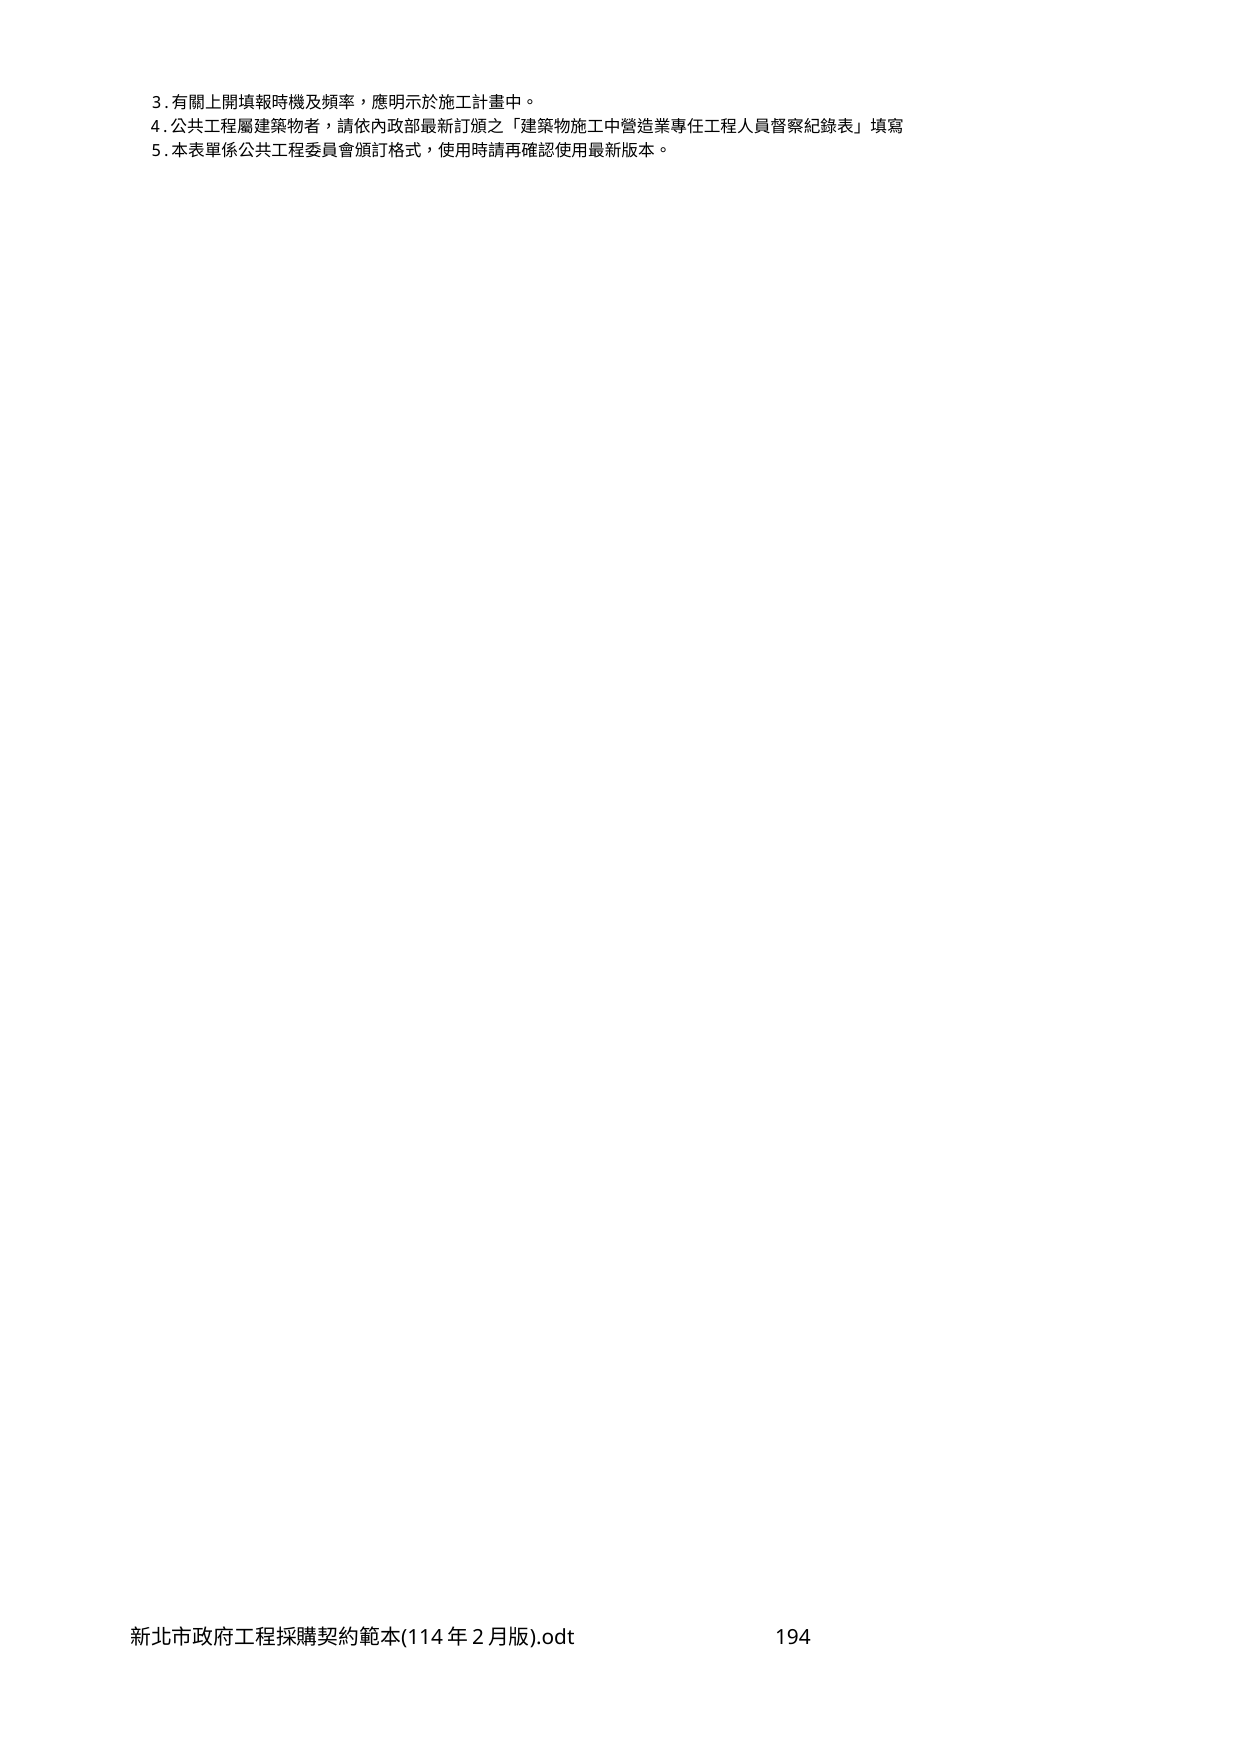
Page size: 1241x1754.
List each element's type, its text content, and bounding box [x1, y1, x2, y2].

text 5.本表單係公共工程委員會頒訂格式，使用時請再確認使用最新版本。 [151, 137, 1133, 161]
text 4.公共工程屬建築物者，請依內政部最新訂頒之「建築物施工中營造業專任工程人員督察紀錄表」填寫 [150, 113, 1133, 137]
text 3.有關上開填報時機及頻率，應明示於施工計畫中。 [151, 89, 1133, 113]
